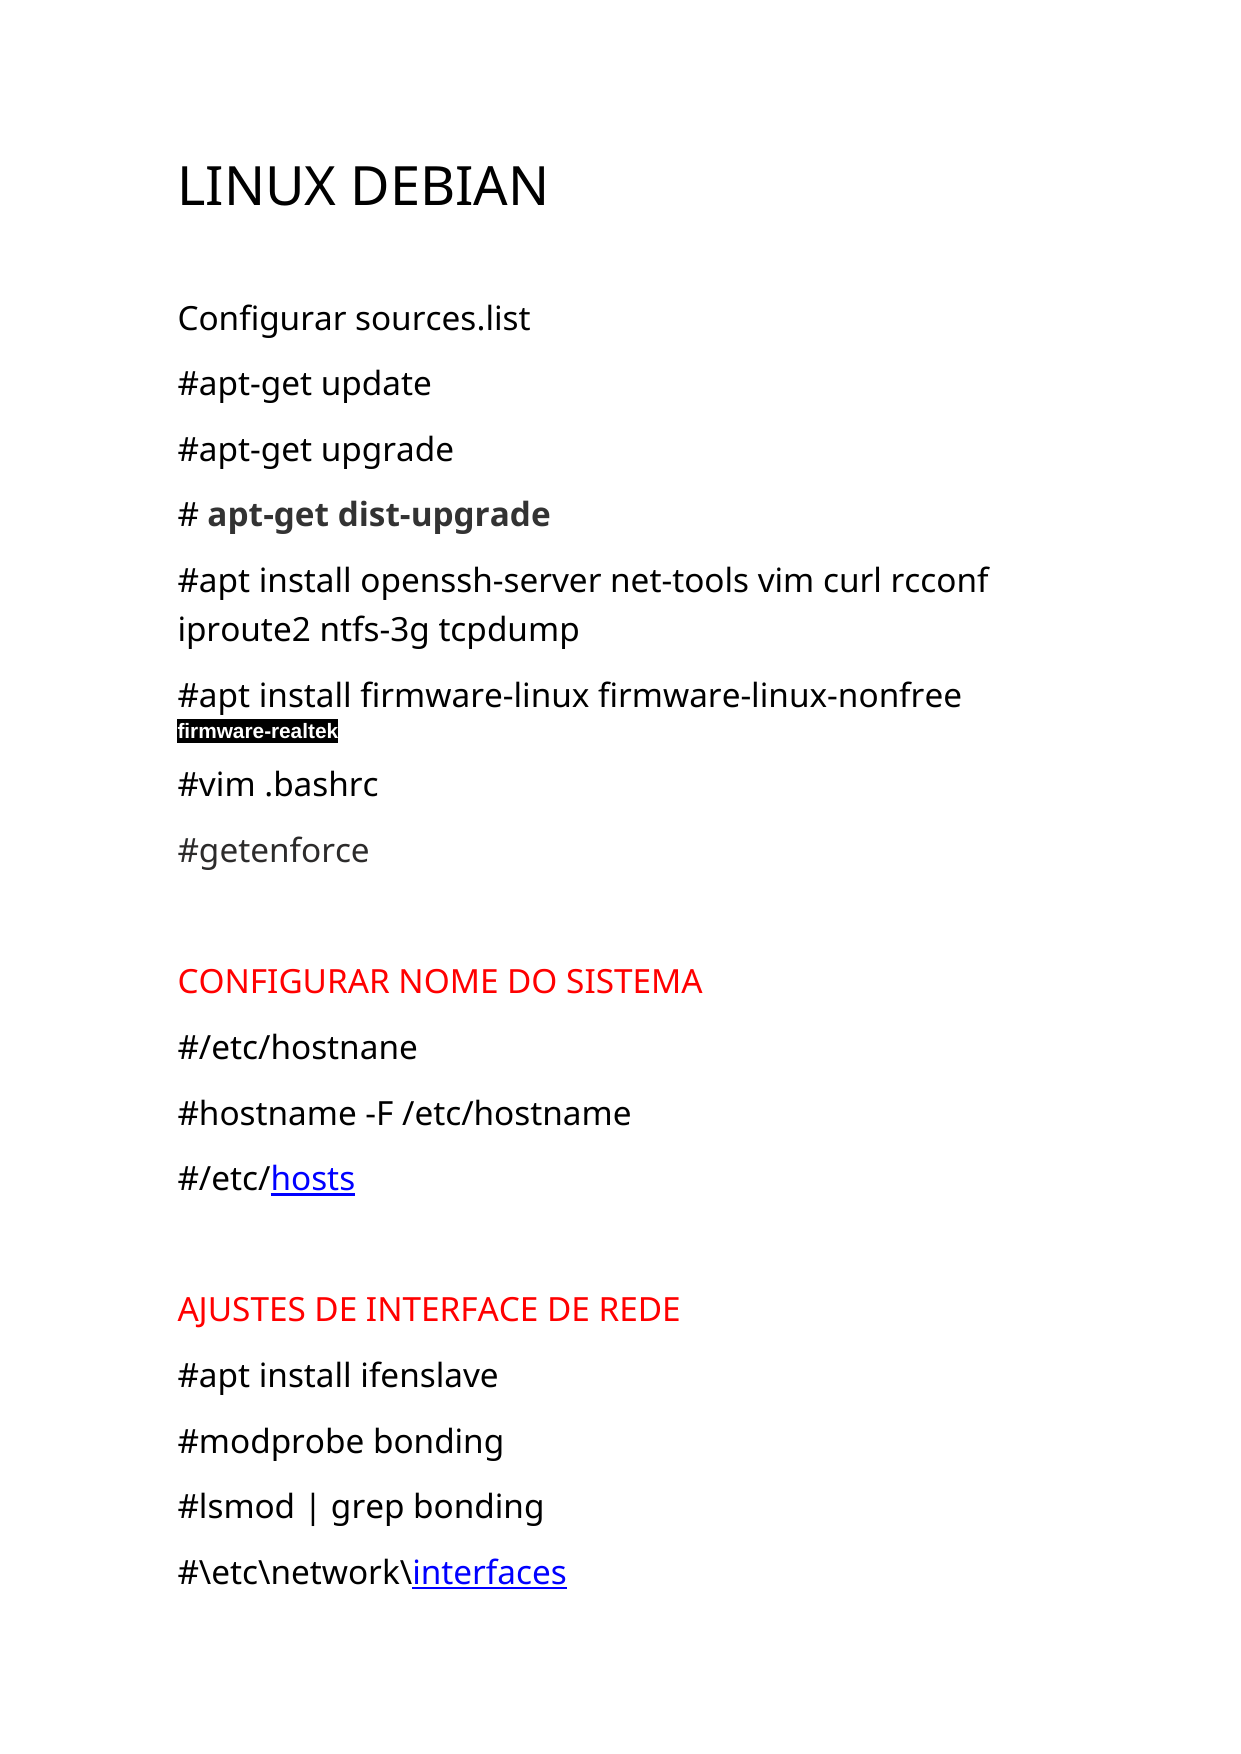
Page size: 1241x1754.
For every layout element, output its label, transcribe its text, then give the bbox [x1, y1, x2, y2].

text #/etc/hostnane [177, 1024, 1063, 1069]
text Configurar sources.list [177, 294, 1063, 340]
text # apt-get dist-upgrade [177, 491, 1063, 537]
text #apt install openssh-server net-tools vim curl rcconf iproute2 ntfs-3g tcpdump [177, 557, 1063, 651]
text #apt install firmware-linux firmware-linux-nonfree firmware-realtek [177, 671, 1063, 743]
text #\etc\network\interfaces [177, 1549, 1063, 1594]
text AJUSTES DE INTERFACE DE REDE [177, 1286, 1063, 1332]
text #apt-get upgrade [177, 426, 1063, 471]
text #modprobe bonding [177, 1417, 1063, 1463]
text #getenforce [177, 827, 1063, 872]
text CONFIGURAR NOME DO SISTEMA [177, 958, 1063, 1003]
text #/etc/hosts [177, 1155, 1063, 1200]
text #vim .bashrc [177, 761, 1063, 807]
text LINUX DEBIAN [177, 148, 1063, 221]
text #lsmod | grep bonding [177, 1483, 1063, 1528]
text #apt install ifenslave [177, 1352, 1063, 1397]
text #hostname -F /etc/hostname [177, 1089, 1063, 1135]
text #apt-get update [177, 360, 1063, 405]
